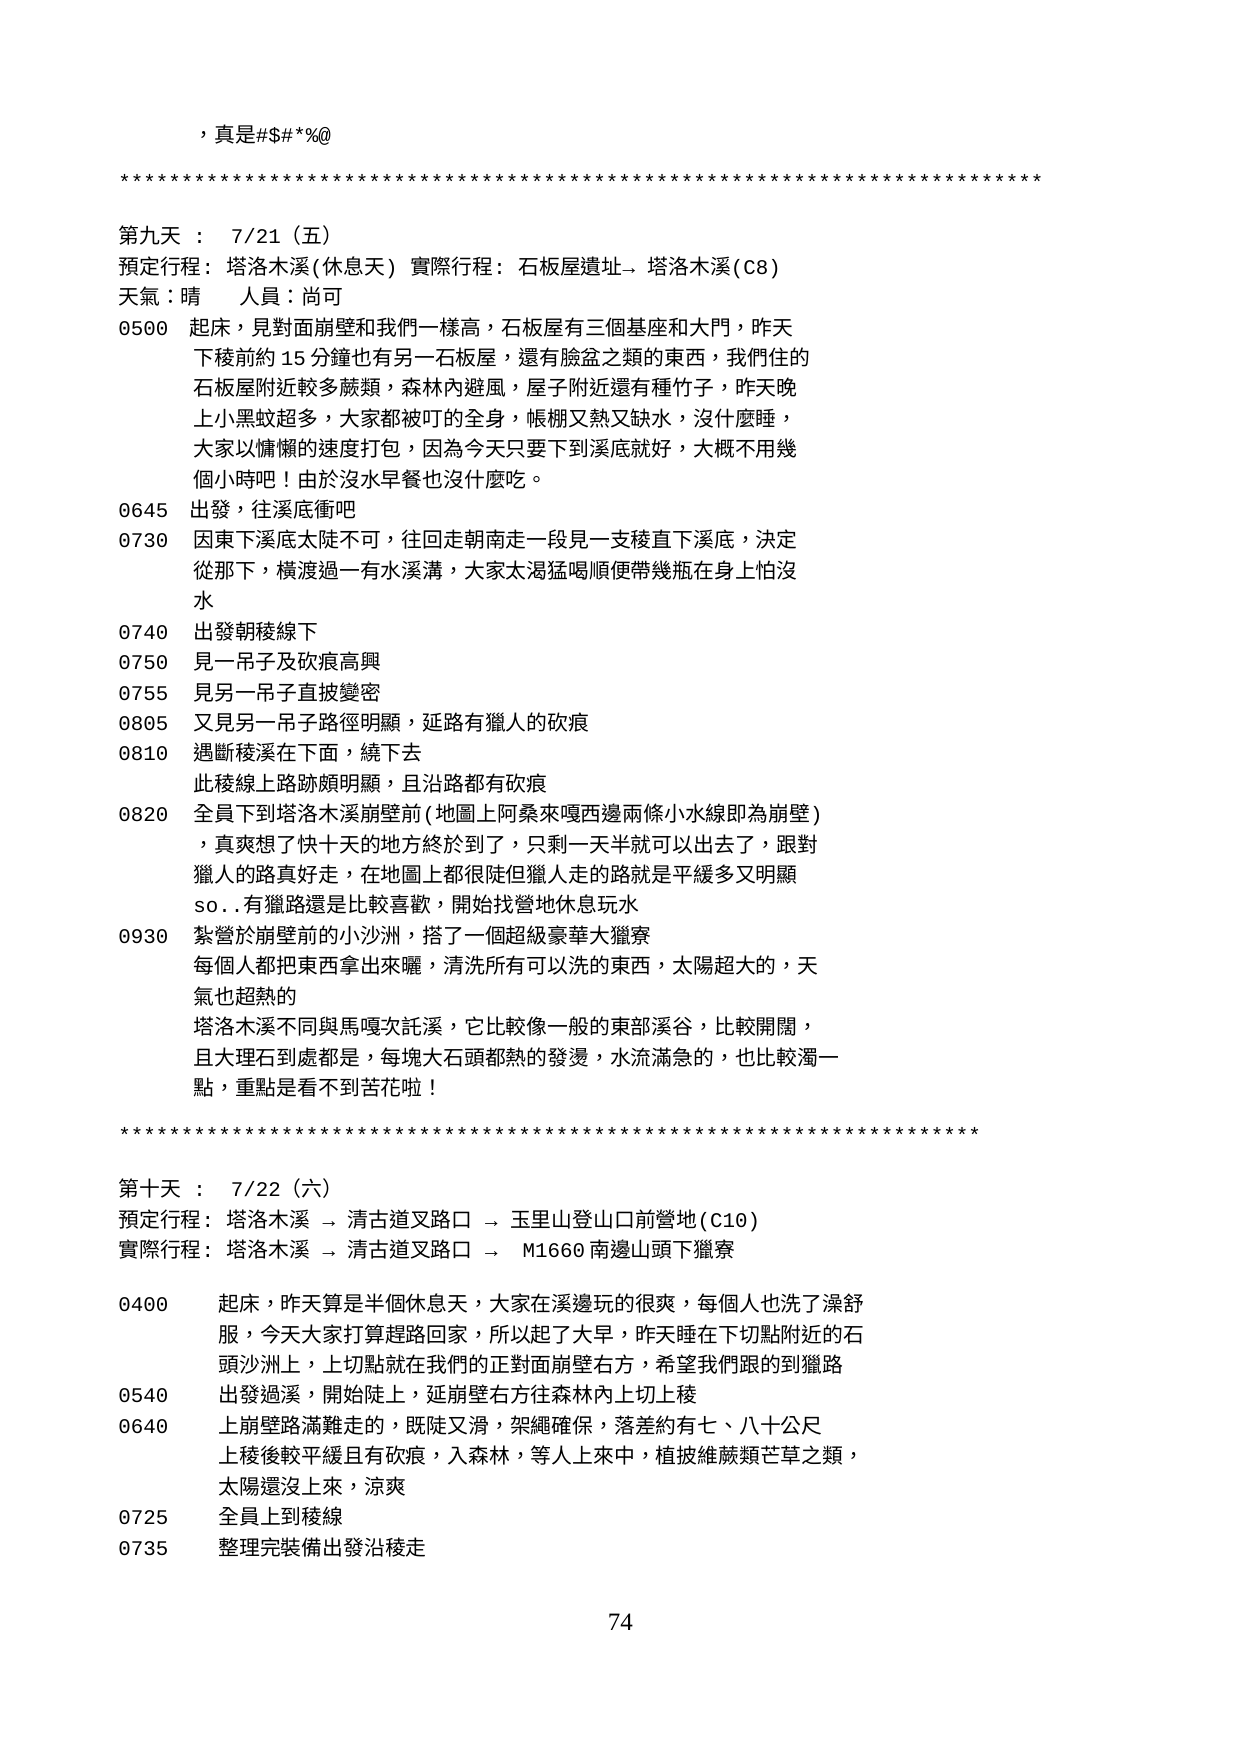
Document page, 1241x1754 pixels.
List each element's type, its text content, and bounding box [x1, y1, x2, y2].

text 0810 遇斷稜溪在下面，繞下去 [118, 737, 1122, 767]
text 0730 因東下溪底太陡不可，往回走朝南走一段見一支稜直下溪底，決定 [118, 524, 1122, 554]
text 天氣：晴 人員：尚可 [118, 280, 1122, 311]
text 上稜後較平緩且有砍痕，入森林，等人上來中，植披維蕨類芒草之類， [118, 1439, 1122, 1470]
text 下稜前約15分鐘也有另一石板屋，還有臉盆之類的東西，我們住的 [118, 341, 1122, 372]
text 0930 紮營於崩壁前的小沙洲，搭了一個超級豪華大獵寮 [118, 919, 1122, 949]
text 太陽還沒上來，涼爽 [118, 1470, 1122, 1500]
text 0400 起床，昨天算是半個休息天，大家在溪邊玩的很爽，每個人也洗了澡舒 [118, 1287, 1122, 1318]
text 0755 見另一吊子直披變密 [118, 676, 1122, 706]
text so..有獵路還是比較喜歡，開始找營地休息玩水 [118, 889, 1122, 919]
text 頭沙洲上，上切點就在我們的正對面崩壁右方，希望我們跟的到獵路 [118, 1348, 1122, 1379]
text 0540 出發過溪，開始陡上，延崩壁右方往森林內上切上稜 [118, 1379, 1122, 1409]
text 每個人都把東西拿出來曬，清洗所有可以洗的東西，太陽超大的，天 [118, 949, 1122, 980]
text ************************************************************************** [118, 172, 1122, 196]
text 獵人的路真好走，在地圖上都很陡但獵人走的路就是平緩多又明顯 [118, 858, 1122, 889]
text 預定行程: 塔洛木溪(休息天) 實際行程: 石板屋遺址→ 塔洛木溪(C8) [118, 250, 1122, 280]
text 塔洛木溪不同與馬嘎次託溪，它比較像一般的東部溪谷，比較開闊， [118, 1010, 1122, 1041]
text 0500 起床，見對面崩壁和我們一樣高，石板屋有三個基座和大門，昨天 [118, 311, 1122, 341]
text 服，今天大家打算趕路回家，所以起了大早，昨天睡在下切點附近的石 [118, 1318, 1122, 1348]
text ********************************************************************* [118, 1125, 1122, 1149]
text 且大理石到處都是，每塊大石頭都熱的發燙，水流滿急的，也比較濁一 [118, 1041, 1122, 1071]
text 石板屋附近較多蕨類，森林內避風，屋子附近還有種竹子，昨天晚 [118, 372, 1122, 402]
text 0805 又見另一吊子路徑明顯，延路有獵人的砍痕 [118, 706, 1122, 737]
text 0740 出發朝稜線下 [118, 615, 1122, 645]
text 此稜線上路跡頗明顯，且沿路都有砍痕 [118, 767, 1122, 797]
text 0645 出發，往溪底衝吧 [118, 493, 1122, 524]
text 大家以慵懶的速度打包，因為今天只要下到溪底就好，大概不用幾 [118, 432, 1122, 463]
text 上小黑蚊超多，大家都被叮的全身，帳棚又熱又缺水，沒什麼睡， [118, 402, 1122, 432]
text ，真爽想了快十天的地方終於到了，只剩一天半就可以出去了，跟對 [118, 828, 1122, 858]
text 0735 整理完裝備出發沿稜走 [118, 1531, 1122, 1561]
text 0640 上崩壁路滿難走的，既陡又滑，架繩確保，落差約有七、八十公尺 [118, 1409, 1122, 1439]
text 個小時吧！由於沒水早餐也沒什麼吃。 [118, 463, 1122, 493]
text 第十天 : 7/22（六） [118, 1172, 1122, 1203]
text 實際行程: 塔洛木溪 → 清古道叉路口 → M1660南邊山頭下獵寮 [118, 1233, 1122, 1264]
text 氣也超熱的 [118, 980, 1122, 1010]
text 0820 全員下到塔洛木溪崩壁前(地圖上阿桑來嘎西邊兩條小水線即為崩壁) [118, 797, 1122, 828]
text 0725 全員上到稜線 [118, 1500, 1122, 1531]
text 第九天 : 7/21（五） [118, 219, 1122, 250]
text 預定行程: 塔洛木溪 → 清古道叉路口 → 玉里山登山口前營地(C10) [118, 1203, 1122, 1233]
text 0750 見一吊子及砍痕高興 [118, 645, 1122, 676]
text ，真是#$#*%@ [118, 118, 1122, 148]
text 點，重點是看不到苦花啦！ [118, 1071, 1122, 1102]
text 水 [118, 584, 1122, 615]
text 從那下，橫渡過一有水溪溝，大家太渴猛喝順便帶幾瓶在身上怕沒 [118, 554, 1122, 584]
